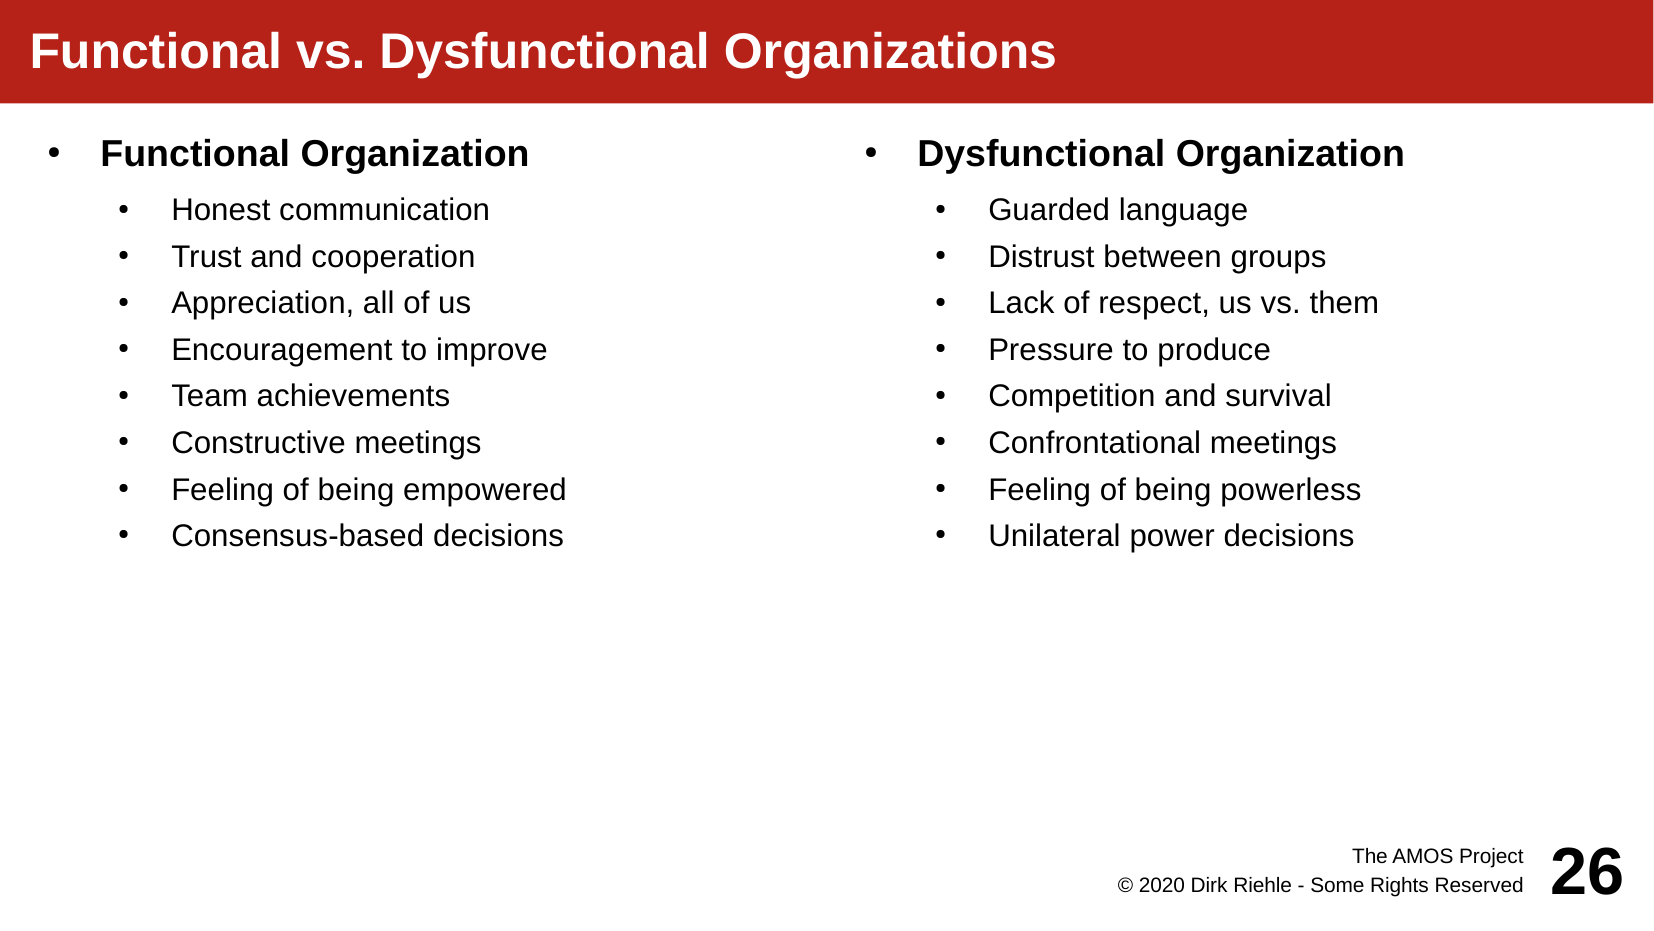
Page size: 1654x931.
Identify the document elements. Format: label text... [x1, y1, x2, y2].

title Functional vs. Dysfunctional Organizations [0, 0, 1654, 104]
list Dysfunctional Organization Guarded language Distrust between groups Lack of respect, us vs. them Pressure to produce Competition and survival Confrontational meetings Feeling of being powerless Unilateral power decisions [846, 132, 1625, 798]
list Functional Organization Honest communication Trust and cooperation Appreciation, all of us Encouragement to improve Team achievements Constructive meetings Feeling of being empowered Consensus-based decisions [29, 132, 808, 798]
